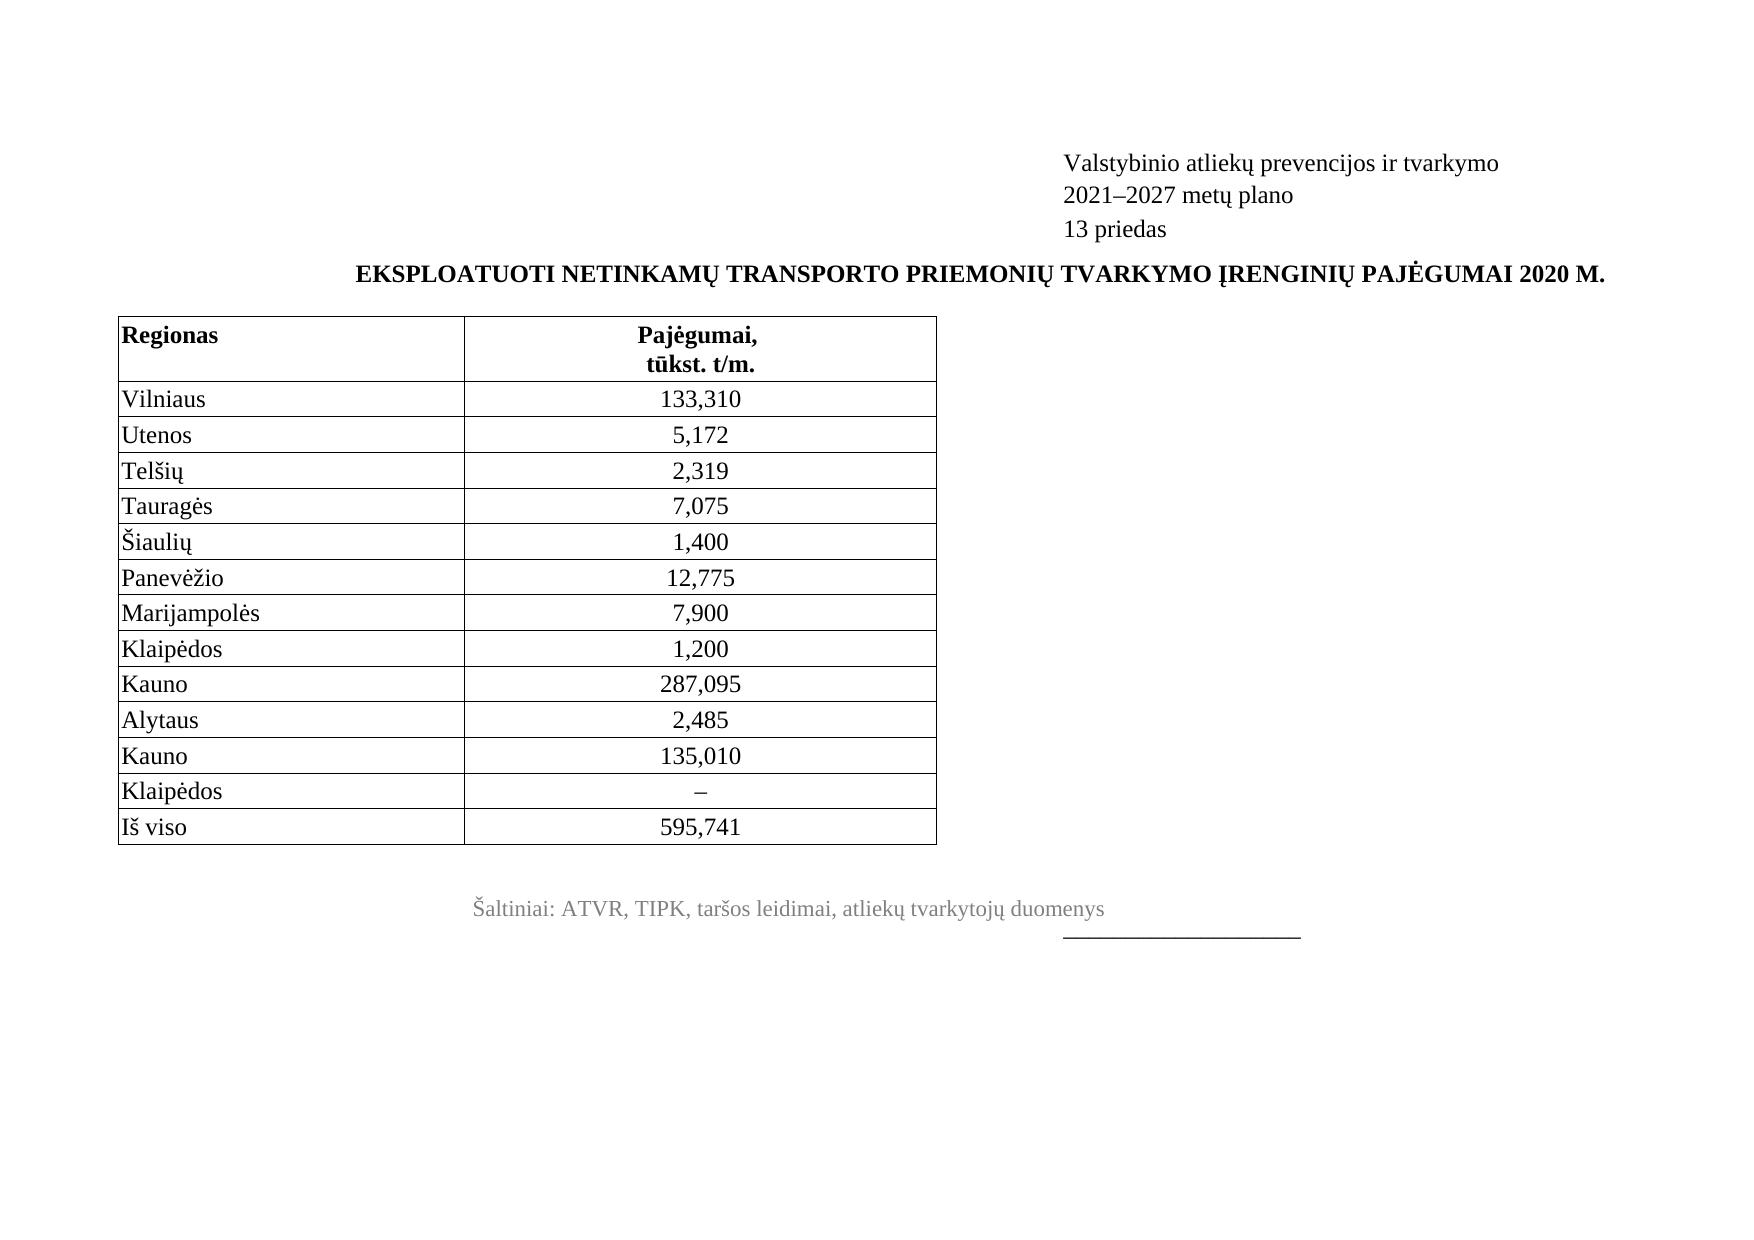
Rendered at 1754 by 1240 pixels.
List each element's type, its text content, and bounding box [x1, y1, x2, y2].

table_cell 1,200 [465, 631, 936, 666]
table_cell 2,319 [465, 453, 936, 487]
table_cell – [465, 774, 936, 808]
table_cell Klaipėdos [119, 631, 464, 666]
table_cell Kauno [119, 738, 464, 772]
table_cell Panevėžio [119, 560, 464, 594]
text 13 priedas [1063, 214, 1636, 242]
table_cell 1,400 [465, 524, 936, 559]
table_cell 287,095 [465, 667, 936, 701]
table_cell 5,172 [465, 417, 936, 452]
table_cell Telšių [119, 453, 464, 487]
text Valstybinio atliekų prevencijos ir tvarkymo [1063, 148, 1636, 176]
text EKSPLOATUOTI NETINKAMŲ TRANSPORTO PRIEMONIŲ TVARKYMO ĮRENGINIŲ PAJĖGUMAI 2020 M. [252, 259, 1636, 287]
table_cell Alytaus [119, 702, 464, 737]
table_cell Utenos [119, 417, 464, 452]
text Šaltiniai: ATVR, TIPK, taršos leidimai, atliekų tvarkytojų duomenys [472, 895, 1636, 921]
table_cell Iš viso [119, 809, 464, 844]
table_cell 7,900 [465, 595, 936, 630]
table_cell Šiaulių [119, 524, 464, 559]
table_cell Tauragės [119, 489, 464, 523]
table_cell 12,775 [465, 560, 936, 594]
text ––––––––––––––––––– [1063, 921, 1639, 950]
table_cell 135,010 [465, 738, 936, 772]
table_cell 133,310 [465, 382, 936, 416]
table_cell Kauno [119, 667, 464, 701]
table_header Pajėgumai, tūkst. t/m. [465, 317, 936, 381]
table_cell Klaipėdos [119, 774, 464, 808]
table_cell Vilniaus [119, 382, 464, 416]
table_cell Marijampolės [119, 595, 464, 630]
table_cell 595,741 [465, 809, 936, 844]
table_cell 7,075 [465, 489, 936, 523]
table_header Regionas [119, 317, 464, 381]
text 2021–2027 metų plano [1063, 181, 1636, 209]
table_cell 2,485 [465, 702, 936, 737]
